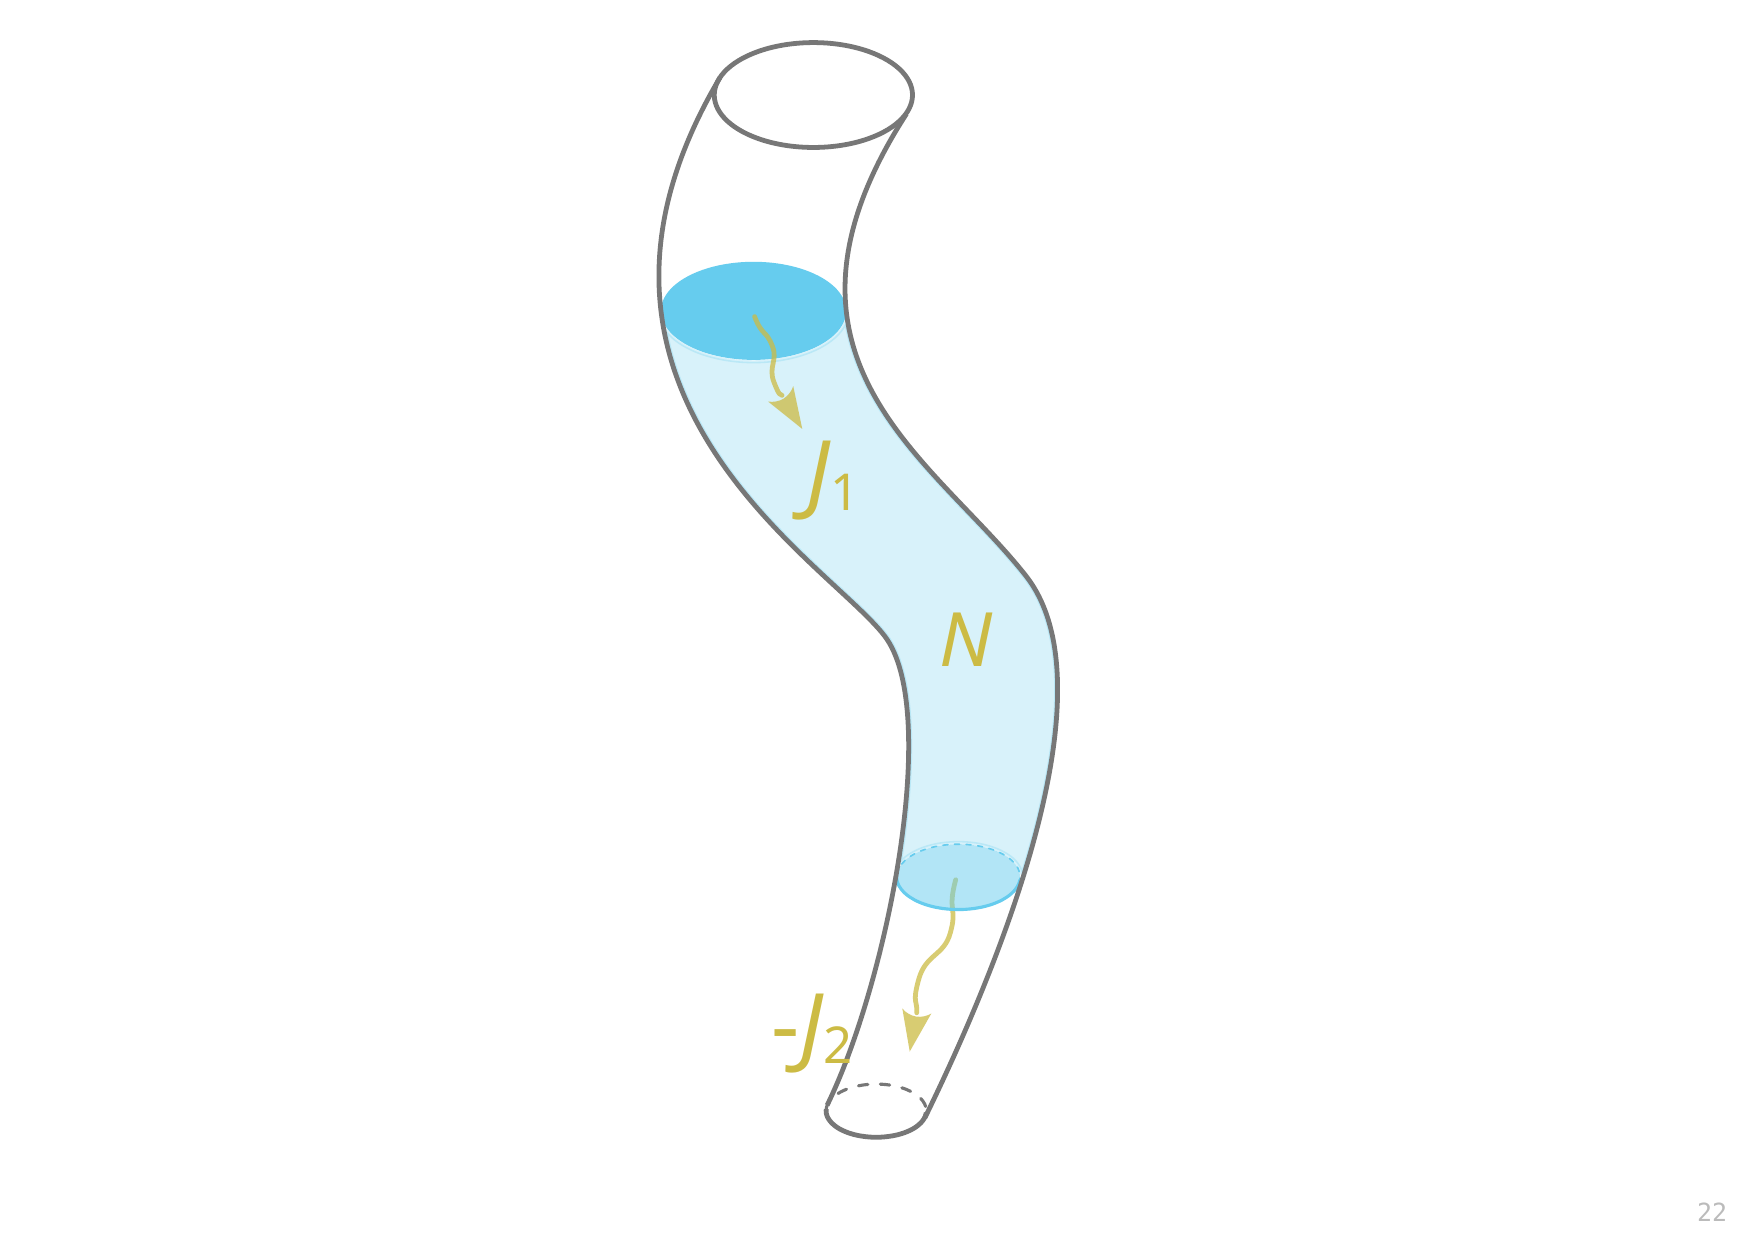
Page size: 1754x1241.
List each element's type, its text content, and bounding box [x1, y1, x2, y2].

text_box N [925, 579, 1014, 670]
text_box J1 [791, 402, 876, 505]
text_box -J2 [756, 955, 871, 1058]
text_box [663, 261, 1055, 910]
